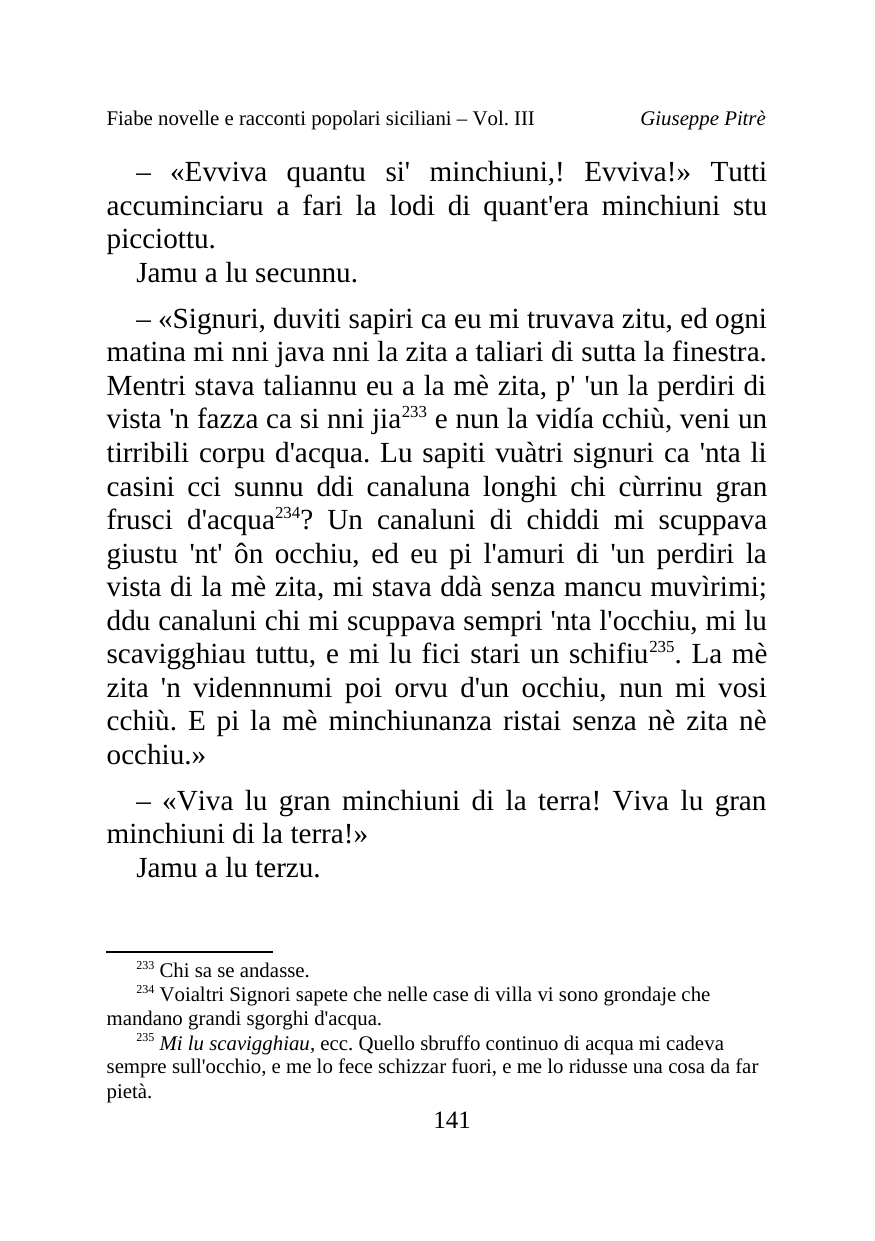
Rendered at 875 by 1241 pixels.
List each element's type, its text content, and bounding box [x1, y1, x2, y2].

text – «Signuri, duviti sapiri ca eu mi truvava zitu, ed ogni matina mi nni java nni la zita a taliari di sutta la finestra. Mentri stava taliannu eu a la mè zita, p' 'un la perdiri di vista 'n fazza ca si nni jia e nun la vidía cchiù, veni un tirribili corpu d'acqua. Lu sapiti vuàtri signuri ca 'nta li casini cci sunnu ddi canaluna longhi chi cùrrinu gran frusci d'acqua? Un canaluni di chiddi mi scuppava giustu 'nt' ôn occhiu, ed eu pi l'amuri di 'un perdiri la vista di la mè zita, mi stava ddà senza mancu muvìrimi; ddu canaluni chi mi scuppava sempri 'nta l'occhiu, mi lu scavigghiau tuttu, e mi lu fici stari un schifiu. La mè zita 'n vidennnumi poi orvu d'un occhiu, nun mi vosi cchiù. E pi la mè minchiunanza ristai senza nè zita nè occhiu.» [106, 301, 768, 771]
text Mi lu scavigghiau, ecc. Quello sbruffo continuo di acqua mi cadeva sempre sull'occhio, e me lo fece schizzar fuori, e me lo ridusse una cosa da far pietà. [106, 1030, 768, 1103]
text Voialtri Signori sapete che nelle case di villa vi sono grondaje che mandano grandi sgorghi d'acqua. [106, 982, 768, 1030]
text Jamu a lu terzu. [106, 850, 768, 884]
text – «Evviva quantu si' minchiuni,! Evviva!» Tutti accuminciaru a fari la lodi di quant'era minchiuni stu picciottu. [106, 154, 768, 255]
text Jamu a lu secunnu. [106, 255, 768, 288]
text Chi sa se andasse. [106, 958, 768, 982]
text – «Viva lu gran minchiuni di la terra! Viva lu gran minchiuni di la terra!» [106, 783, 768, 850]
